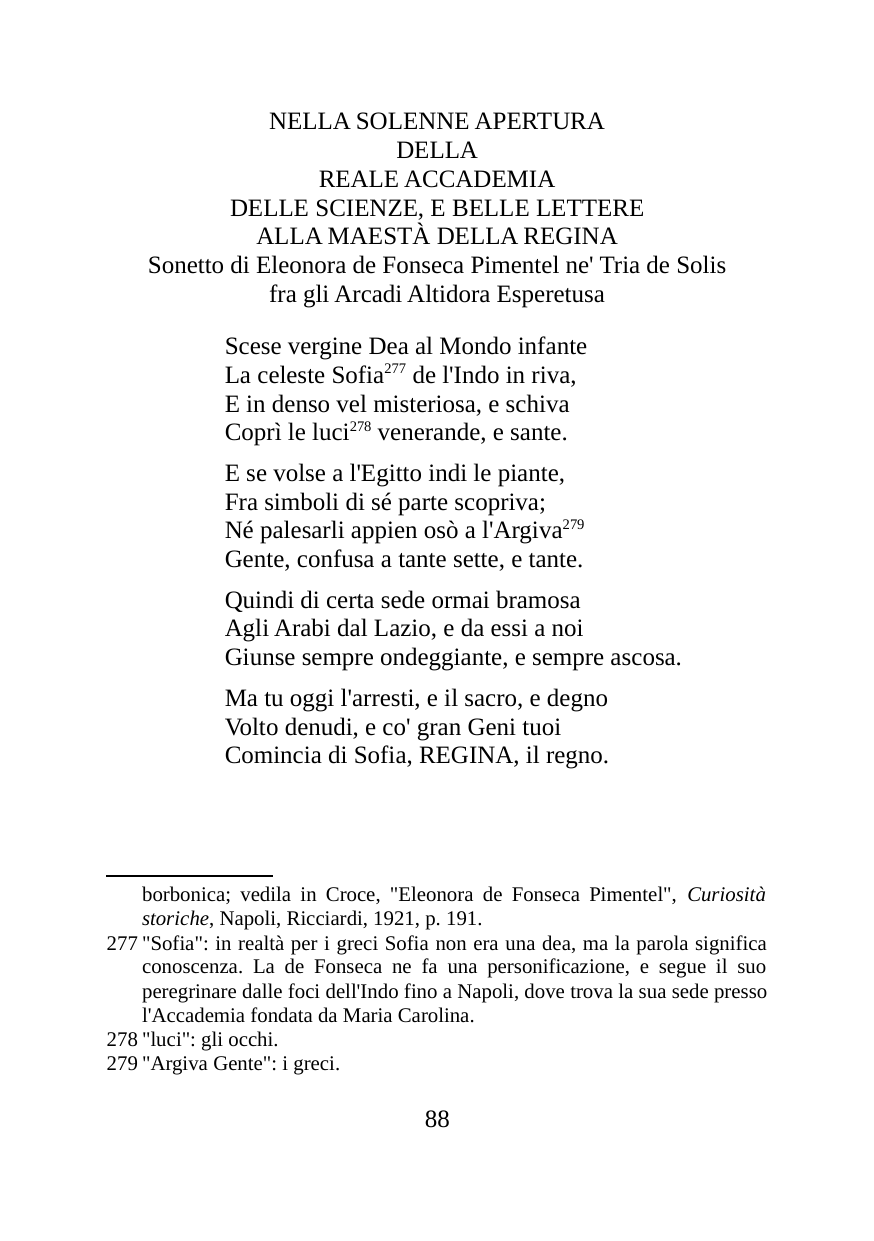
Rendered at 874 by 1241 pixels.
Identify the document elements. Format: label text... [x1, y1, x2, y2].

text "Argiva Gente": i greci. [106, 1051, 768, 1075]
text "Sofia": in realtà per i greci Sofia non era una dea, ma la parola significa conoscenza. La de Fonseca ne fa una personificazione, e segue il suo peregrinare dalle foci dell'Indo fino a Napoli, dove trova la sua sede presso l'Accademia fondata da Maria Carolina. [106, 930, 768, 1027]
text Scese vergine Dea al Mondo infante La celeste Sofia de l'Indo in riva, E in denso vel misteriosa, e schiva Coprì le luci venerande, e sante. [224, 331, 768, 446]
text borbonica; vedila in Croce, "Eleonora de Fonseca Pimentel", Curiosità storiche, Napoli, Ricciardi, 1921, p. 191. [106, 882, 768, 930]
text E se volse a l'Egitto indi le piante, Fra simboli di sé parte scopriva; Né palesarli appien osò a l'Argiva Gente, confusa a tante sette, e tante. [224, 458, 768, 573]
subtitle NELLA SOLENNE APERTURA DELLA REALE ACCADEMIA DELLE SCIENZE, E BELLE LETTERE ALLA MAESTÀ DELLA REGINA Sonetto di Eleonora de Fonseca Pimentel ne' Tria de Solis fra gli Arcadi Altidora Esperetusa [106, 106, 768, 308]
text "luci": gli occhi. [106, 1027, 768, 1051]
text Ma tu oggi l'arresti, e il sacro, e degno Volto denudi, e co' gran Geni tuoi Comincia di Sofia, REGINA, il regno. [224, 683, 768, 769]
text Quindi di certa sede ormai bramosa Agli Arabi dal Lazio, e da essi a noi Giunse sempre ondeggiante, e sempre ascosa. [224, 585, 768, 671]
